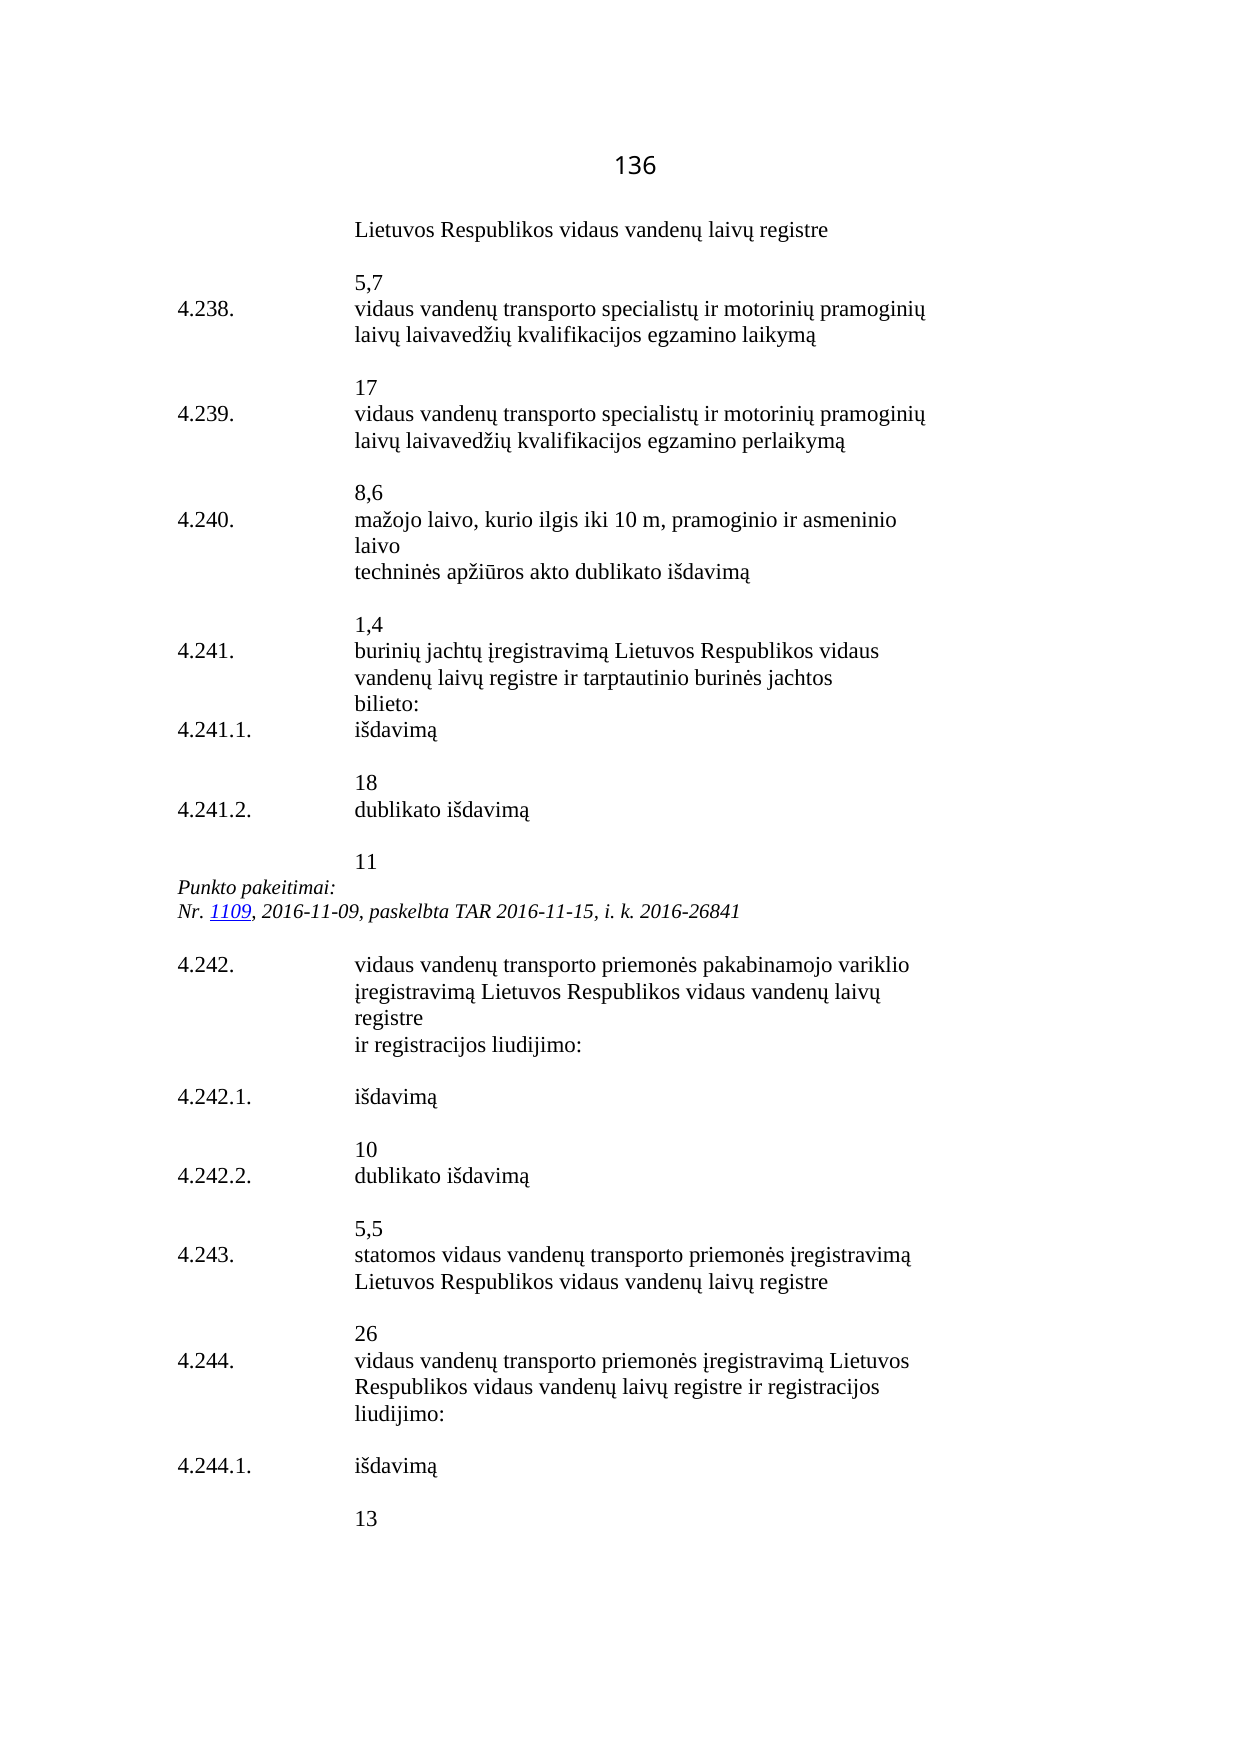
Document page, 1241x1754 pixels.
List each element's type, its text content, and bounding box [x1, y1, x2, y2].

text 4.241. burinių jachtų įregistravimą Lietuvos Respublikos vidaus [177, 637, 892, 664]
text laivų laivavedžių kvalifikacijos egzamino perlaikymą 8,6 [354, 427, 945, 506]
text 4.240. mažojo laivo, kurio ilgis iki 10 m, pramoginio ir asmeninio laivo [177, 506, 945, 558]
text 4.244. vidaus vandenų transporto priemonės įregistravimą Lietuvos [177, 1347, 945, 1373]
text 4.243. statomos vidaus vandenų transporto priemonės įregistravimą [177, 1241, 945, 1268]
text ir registracijos liudijimo: [354, 1031, 945, 1083]
text 4.238. vidaus vandenų transporto specialistų ir motorinių pramoginių [177, 295, 945, 321]
text 4.244.1. išdavimą 13 [177, 1452, 945, 1531]
text techninės apžiūros akto dublikato išdavimą 1,4 [354, 558, 945, 637]
text 4.241.1. išdavimą 18 [177, 717, 892, 796]
text laivų laivavedžių kvalifikacijos egzamino laikymą 17 [354, 321, 945, 400]
text 4.242.1. išdavimą 10 [177, 1083, 945, 1162]
text įregistravimą Lietuvos Respublikos vidaus vandenų laivų registre [354, 978, 945, 1031]
text Lietuvos Respublikos vidaus vandenų laivų registre 5,7 [354, 216, 945, 295]
text Lietuvos Respublikos vidaus vandenų laivų registre 26 [354, 1268, 945, 1347]
text Punkto pakeitimai: [177, 875, 1093, 899]
text 4.239. vidaus vandenų transporto specialistų ir motorinių pramoginių [177, 400, 945, 427]
text Respublikos vidaus vandenų laivų registre ir registracijos [354, 1373, 945, 1399]
text 4.241.2. dublikato išdavimą 11 [177, 796, 892, 875]
text 4.242.2. dublikato išdavimą 5,5 [177, 1162, 945, 1241]
text vandenų laivų registre ir tarptautinio burinės jachtos bilieto: [354, 664, 892, 717]
text 4.242. vidaus vandenų transporto priemonės pakabinamojo variklio [177, 952, 945, 978]
text Nr. 1109, 2016-11-09, paskelbta TAR 2016-11-15, i. k. 2016-26841 [177, 899, 1093, 923]
text liudijimo: [354, 1399, 945, 1452]
